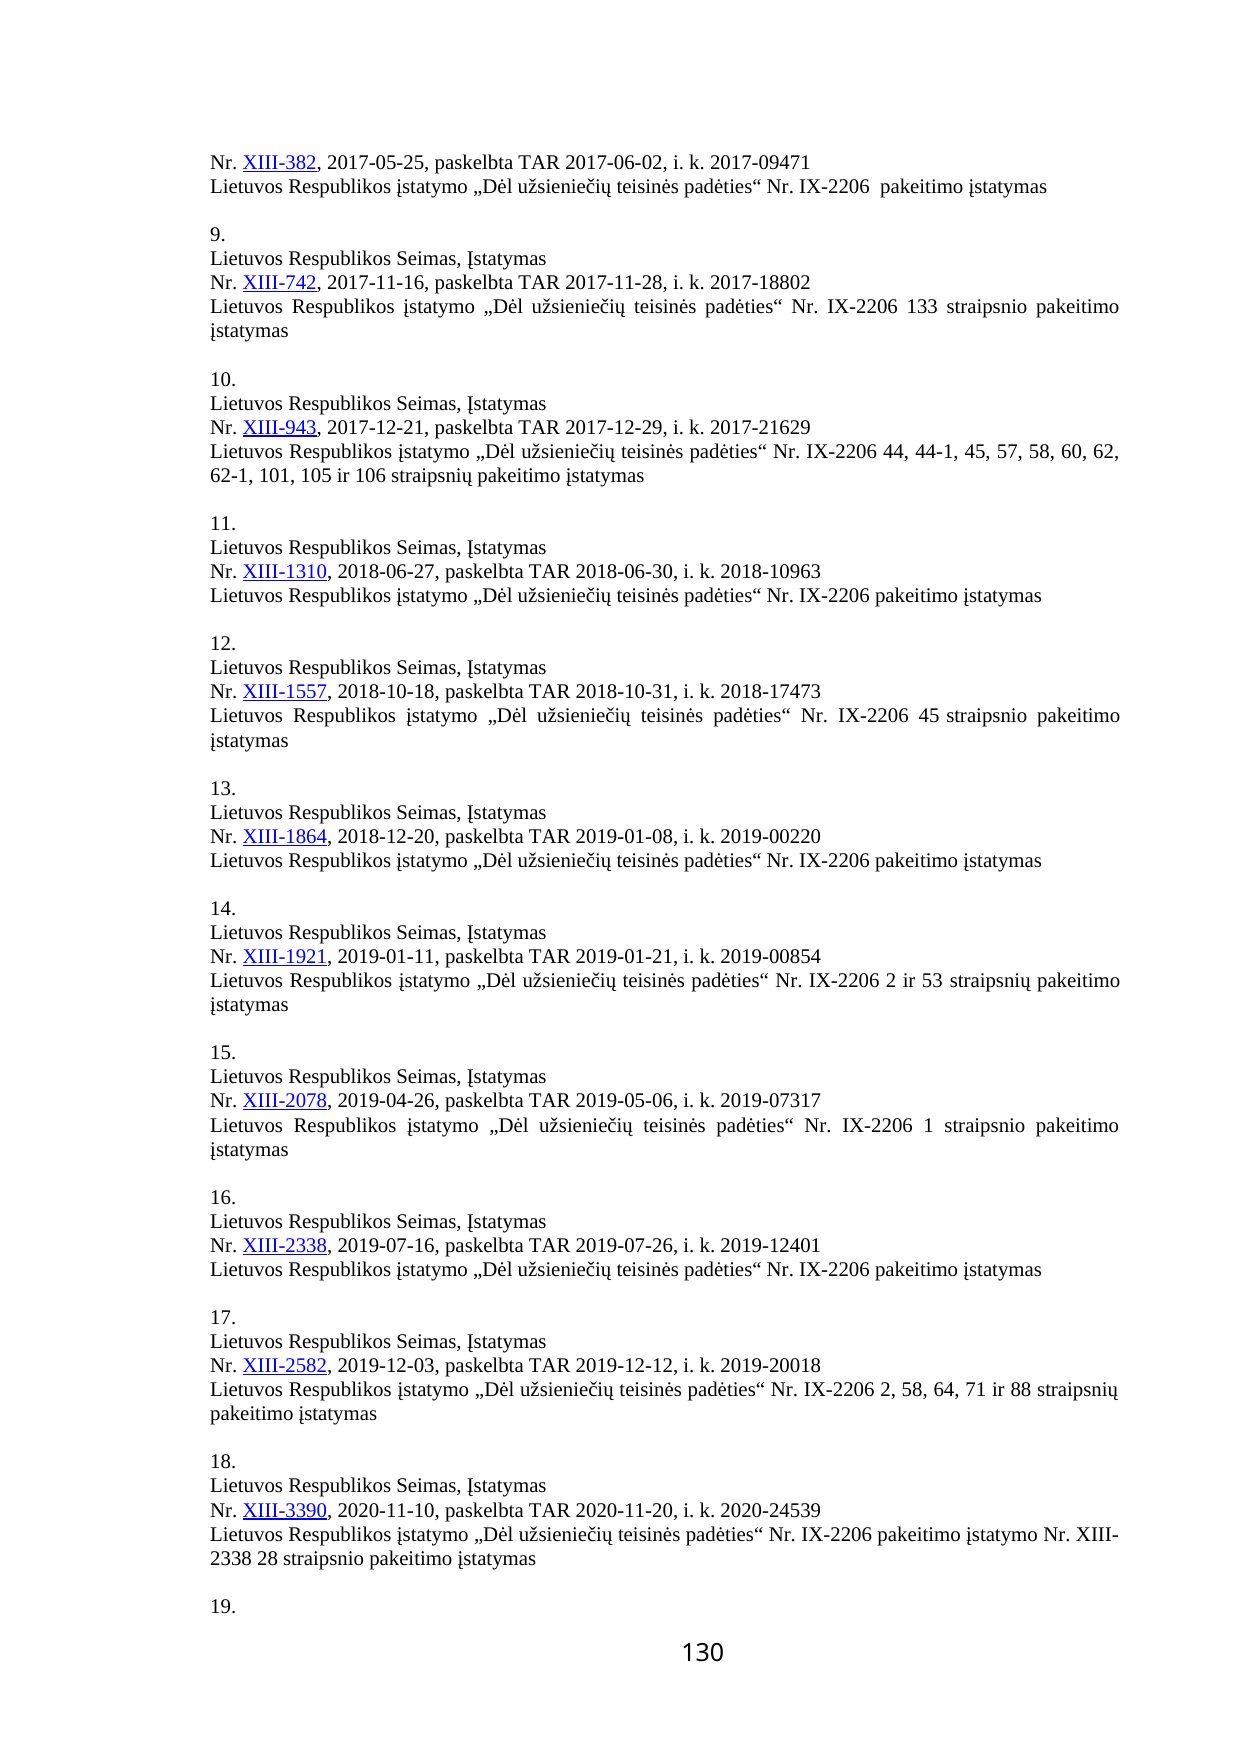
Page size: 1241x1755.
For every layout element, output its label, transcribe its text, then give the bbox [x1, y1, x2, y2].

text Lietuvos Respublikos įstatymo „Dėl užsieniečių teisinės padėties“ Nr. IX-2206 2, 58, 64, 71 ir 88 straipsnių pakeitimo įstatymas [210, 1377, 1120, 1425]
text Nr. XIII-1310, 2018-06-27, paskelbta TAR 2018-06-30, i. k. 2018-10963 [210, 559, 1120, 583]
text Nr. XIII-1864, 2018-12-20, paskelbta TAR 2019-01-08, i. k. 2019-00220 [210, 824, 1120, 848]
text Lietuvos Respublikos įstatymo „Dėl užsieniečių teisinės padėties“ Nr. IX-2206 133 straipsnio pakeitimo įstatymas [210, 294, 1120, 342]
text Lietuvos Respublikos Seimas, Įstatymas [210, 800, 1120, 824]
text Nr. XIII-742, 2017-11-16, paskelbta TAR 2017-11-28, i. k. 2017-18802 [210, 270, 1120, 294]
text Lietuvos Respublikos įstatymo „Dėl užsieniečių teisinės padėties“ Nr. IX-2206 1 straipsnio pakeitimo įstatymas [210, 1112, 1120, 1161]
text Lietuvos Respublikos Seimas, Įstatymas [210, 920, 1120, 944]
text Nr. XIII-382, 2017-05-25, paskelbta TAR 2017-06-02, i. k. 2017-09471 [210, 150, 1120, 174]
text 10. [210, 367, 1120, 391]
text Lietuvos Respublikos Seimas, Įstatymas [210, 391, 1120, 415]
text Lietuvos Respublikos Seimas, Įstatymas [210, 1209, 1120, 1233]
text Lietuvos Respublikos įstatymo „Dėl užsieniečių teisinės padėties“ Nr. IX-2206 pakeitimo įstatymas [210, 174, 1120, 198]
text Lietuvos Respublikos Seimas, Įstatymas [210, 655, 1120, 679]
text Lietuvos Respublikos įstatymo „Dėl užsieniečių teisinės padėties“ Nr. IX-2206 pakeitimo įstatymas [210, 1257, 1120, 1281]
text Lietuvos Respublikos įstatymo „Dėl užsieniečių teisinės padėties“ Nr. IX-2206 pakeitimo įstatymo Nr. XIII-2338 28 straipsnio pakeitimo įstatymas [210, 1522, 1120, 1570]
text Nr. XIII-2582, 2019-12-03, paskelbta TAR 2019-12-12, i. k. 2019-20018 [210, 1353, 1120, 1377]
text 9. [210, 222, 1120, 246]
text Lietuvos Respublikos įstatymo „Dėl užsieniečių teisinės padėties“ Nr. IX-2206 44, 44-1, 45, 57, 58, 60, 62, 62-1, 101, 105 ir 106 straipsnių pakeitimo įstatymas [210, 439, 1120, 487]
text Nr. XIII-3390, 2020-11-10, paskelbta TAR 2020-11-20, i. k. 2020-24539 [210, 1497, 1120, 1522]
text Lietuvos Respublikos Seimas, Įstatymas [210, 535, 1120, 559]
text Nr. XIII-943, 2017-12-21, paskelbta TAR 2017-12-29, i. k. 2017-21629 [210, 415, 1120, 439]
text Lietuvos Respublikos įstatymo „Dėl užsieniečių teisinės padėties“ Nr. IX-2206 45 straipsnio pakeitimo įstatymas [210, 703, 1120, 752]
text 12. [210, 631, 1120, 655]
text Lietuvos Respublikos Seimas, Įstatymas [210, 1064, 1120, 1088]
text Lietuvos Respublikos Seimas, Įstatymas [210, 1473, 1120, 1497]
text Lietuvos Respublikos įstatymo „Dėl užsieniečių teisinės padėties“ Nr. IX-2206 pakeitimo įstatymas [210, 583, 1120, 607]
text Lietuvos Respublikos įstatymo „Dėl užsieniečių teisinės padėties“ Nr. IX-2206 pakeitimo įstatymas [210, 848, 1120, 872]
text 17. [210, 1305, 1120, 1329]
text Nr. XIII-1557, 2018-10-18, paskelbta TAR 2018-10-31, i. k. 2018-17473 [210, 679, 1120, 703]
text Nr. XIII-2078, 2019-04-26, paskelbta TAR 2019-05-06, i. k. 2019-07317 [210, 1088, 1120, 1112]
text 19. [210, 1594, 1120, 1618]
text Lietuvos Respublikos Seimas, Įstatymas [210, 1329, 1120, 1353]
text 16. [210, 1185, 1120, 1209]
text Nr. XIII-1921, 2019-01-11, paskelbta TAR 2019-01-21, i. k. 2019-00854 [210, 944, 1120, 968]
text Lietuvos Respublikos Seimas, Įstatymas [210, 246, 1120, 270]
text Nr. XIII-2338, 2019-07-16, paskelbta TAR 2019-07-26, i. k. 2019-12401 [210, 1233, 1120, 1257]
text 15. [210, 1040, 1120, 1064]
text Lietuvos Respublikos įstatymo „Dėl užsieniečių teisinės padėties“ Nr. IX-2206 2 ir 53 straipsnių pakeitimo įstatymas [210, 968, 1120, 1016]
text 14. [210, 896, 1120, 920]
text 11. [210, 511, 1120, 535]
text 13. [210, 776, 1120, 800]
text 18. [210, 1449, 1120, 1473]
